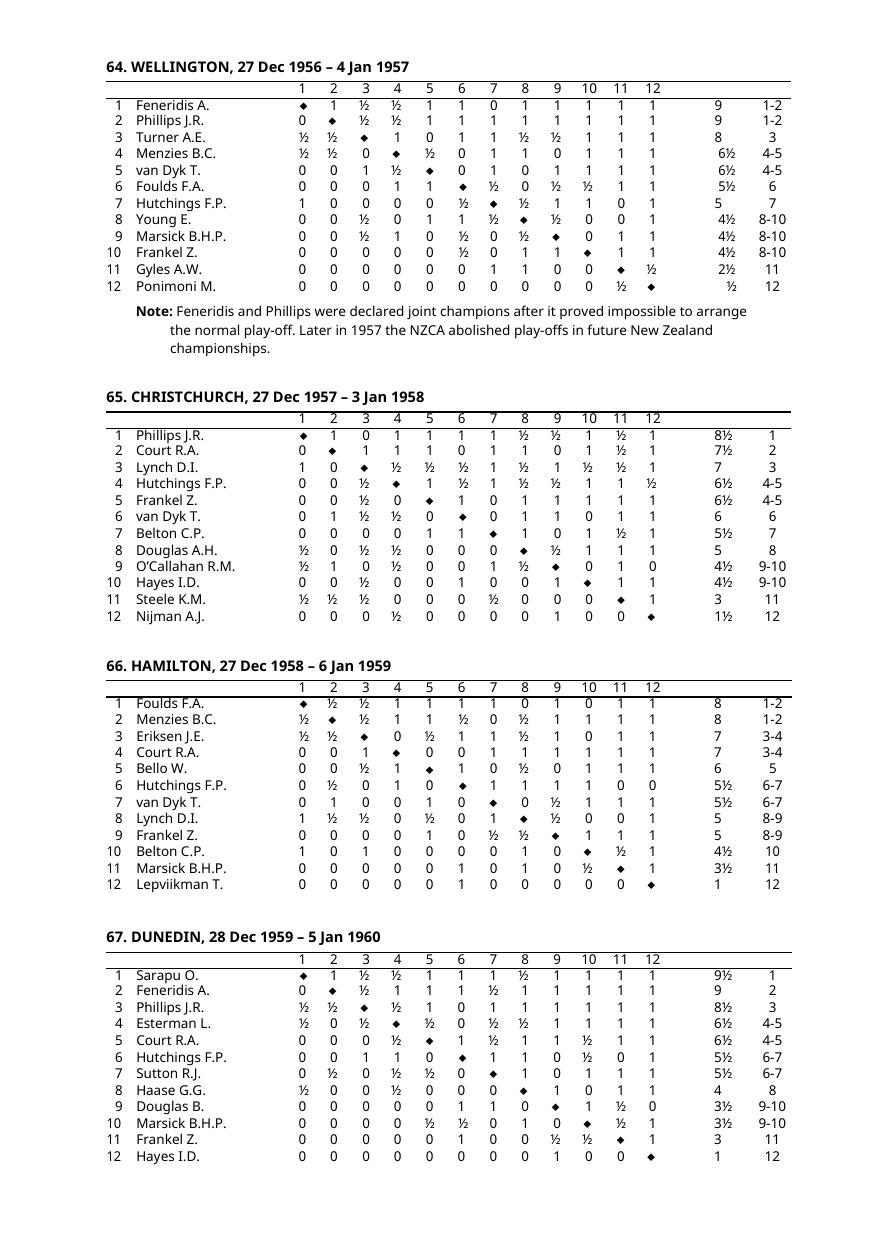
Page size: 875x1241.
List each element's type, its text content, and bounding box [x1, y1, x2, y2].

table_cell 4 [382, 82, 414, 97]
table_cell 1 [573, 984, 604, 1001]
table_cell 0 [318, 494, 350, 510]
table_cell 0 [573, 230, 605, 246]
table_cell 0 [265, 576, 318, 593]
table_cell ½ [414, 147, 446, 164]
table_cell 0 [350, 263, 382, 279]
table_cell ½ [318, 779, 350, 796]
table_cell 5 [106, 164, 129, 180]
table_cell ½ [478, 213, 509, 230]
table_cell  [478, 197, 509, 213]
table_cell 9-10 [747, 576, 791, 593]
table_cell 0 [261, 213, 318, 230]
table_cell 1 [509, 510, 541, 527]
table_cell 0 [383, 812, 413, 828]
table_cell 8 [509, 681, 541, 696]
table_cell 1 [573, 197, 605, 213]
table_cell Lynch D.I. [129, 461, 265, 477]
table_cell 1 [318, 969, 350, 984]
table_cell 0 [350, 1067, 382, 1083]
table_cell 1 [477, 1100, 509, 1117]
table_cell 9 [106, 230, 129, 246]
table_cell 1 [605, 147, 637, 164]
table_cell 8 [106, 1084, 129, 1100]
table_cell 6 [445, 953, 477, 968]
table_cell 0 [318, 1017, 350, 1034]
table_cell 6½ [687, 494, 747, 510]
table_cell 0 [414, 576, 445, 593]
table_cell 1 [605, 114, 637, 131]
table_cell Belton C.P. [129, 845, 261, 862]
table_cell 0 [414, 1084, 445, 1100]
table_cell 1 [636, 444, 687, 461]
table_cell 5½ [686, 1050, 747, 1067]
table_cell 1-2 [749, 698, 792, 713]
table_cell van Dyk T. [129, 164, 261, 180]
table_cell ½ [350, 713, 382, 729]
table_cell 8½ [687, 429, 747, 444]
table_cell 11 [605, 82, 637, 97]
table_cell 1 [637, 131, 687, 147]
table_cell 12 [637, 82, 687, 97]
table_cell 0 [318, 1133, 350, 1149]
table_cell 0 [477, 862, 509, 878]
table_cell 0 [509, 180, 541, 197]
table_cell  [604, 1133, 636, 1149]
table_cell 0 [261, 1150, 318, 1166]
table_cell 0 [382, 246, 414, 263]
table_cell 2 [106, 444, 129, 461]
table_cell 10 [573, 681, 604, 696]
table_cell 4-5 [747, 1034, 792, 1050]
table_cell 3½ [686, 1100, 747, 1117]
table_cell ½ [573, 461, 604, 477]
table_cell  [382, 477, 413, 494]
table_cell Foulds F.A. [129, 698, 261, 713]
table_cell 0 [477, 1117, 509, 1133]
table_cell 0 [318, 1100, 350, 1117]
table_cell 0 [573, 878, 604, 895]
table_cell ½ [350, 543, 382, 560]
table_cell ½ [350, 510, 382, 527]
table_cell 0 [318, 878, 350, 895]
table_cell 0 [414, 610, 445, 626]
table_cell 1 [636, 845, 686, 862]
table_cell 1 [509, 444, 541, 461]
table_cell 0 [477, 845, 509, 862]
table_cell 11 [106, 593, 129, 609]
table_cell ½ [261, 713, 318, 729]
table_cell ½ [509, 560, 541, 576]
table_cell 0 [414, 230, 446, 246]
table_cell ½ [382, 99, 414, 114]
table_cell 0 [382, 213, 414, 230]
table_cell 1 [637, 197, 687, 213]
table_cell  [541, 560, 573, 576]
table_cell 0 [350, 1117, 382, 1133]
table_cell 0 [318, 1050, 350, 1067]
table_cell 0 [383, 878, 413, 895]
table_cell 0 [414, 279, 446, 296]
table_cell [106, 413, 129, 428]
table_cell ½ [445, 461, 477, 477]
table_cell 0 [413, 779, 445, 796]
table_cell [686, 953, 747, 968]
table_cell  [383, 746, 413, 762]
table_cell  [350, 461, 382, 477]
table_cell 1 [478, 114, 509, 131]
table_cell 0 [541, 1050, 572, 1067]
table_cell 1 [573, 969, 604, 984]
table_cell Steele K.M. [129, 593, 265, 609]
table_cell 1 [573, 713, 604, 729]
table_cell 1 [605, 246, 637, 263]
table_cell 1 [261, 845, 318, 862]
table_cell 0 [261, 862, 318, 878]
table_cell 6 [687, 510, 747, 527]
table_cell 11 [749, 862, 792, 878]
table_cell 7 [686, 746, 749, 762]
table_cell ½ [382, 543, 413, 560]
table_cell ½ [318, 1067, 350, 1083]
table_cell ½ [382, 114, 414, 131]
table_cell 0 [573, 593, 604, 609]
table_cell 1 [605, 164, 637, 180]
table_cell 0 [261, 1067, 318, 1083]
table_cell 0 [445, 444, 477, 461]
table_cell 1 [477, 429, 509, 444]
table_cell 1 [573, 494, 604, 510]
table_cell 8 [747, 543, 791, 560]
table_cell 1 [541, 461, 573, 477]
table_cell ½ [509, 131, 541, 147]
table_cell [129, 681, 261, 696]
table_cell 0 [383, 729, 413, 746]
table_cell 1 [414, 984, 445, 1001]
table_cell 0 [509, 279, 541, 296]
table_cell  [573, 576, 604, 593]
table_cell ½ [509, 729, 541, 746]
table_cell 1 [605, 796, 636, 812]
table_cell 4½ [687, 230, 748, 246]
table_cell 4-5 [747, 494, 791, 510]
table_cell 0 [350, 429, 382, 444]
table_cell 0 [414, 510, 445, 527]
table_cell 3-4 [749, 746, 792, 762]
table_cell  [509, 1084, 541, 1100]
table_cell ½ [318, 812, 350, 828]
table_cell van Dyk T. [129, 510, 265, 527]
table_cell 6 [446, 82, 477, 97]
table_cell 1 [636, 969, 686, 984]
table_cell 0 [350, 1133, 382, 1149]
table_cell 1 [573, 796, 604, 812]
table_cell 6 [747, 510, 791, 527]
table_cell 1 [605, 543, 636, 560]
table_cell 3 [106, 729, 129, 746]
table_cell 1 [445, 576, 477, 593]
table_cell 10 [749, 845, 792, 862]
table_cell 1 [605, 477, 636, 494]
table_cell 0 [261, 263, 318, 279]
table_cell ½ [350, 593, 382, 609]
table_cell 1 [605, 560, 636, 576]
table_cell 1 [445, 969, 477, 984]
table_cell 1 [509, 147, 541, 164]
table_cell 0 [318, 279, 350, 296]
table_cell Foulds F.A. [129, 180, 261, 197]
table_cell 0 [382, 494, 413, 510]
table_cell 1 [477, 560, 509, 576]
table_cell 1 [509, 746, 541, 762]
table_cell 9 [686, 984, 747, 1001]
table_cell 0 [509, 698, 541, 713]
table_cell Eriksen J.E. [129, 729, 261, 746]
table_cell 1 [605, 180, 637, 197]
table_cell 3 [350, 953, 382, 968]
table_cell Hutchings F.P. [129, 477, 265, 494]
table_header 64. WELLINGTON, 27 Dec 1956 – 4 Jan 1957 [106, 58, 791, 81]
table_cell 0 [350, 246, 382, 263]
table_cell 0 [414, 543, 445, 560]
table_cell 1 [541, 1084, 572, 1100]
table_cell 1 [637, 147, 687, 164]
table_cell 0 [350, 147, 382, 164]
table_cell 1 [573, 829, 604, 845]
table_cell 1 [636, 812, 686, 828]
table_cell 1 [573, 543, 604, 560]
table_cell Phillips J.R. [129, 114, 261, 131]
table_cell 2 [318, 953, 350, 968]
table_cell 0 [478, 99, 509, 114]
table_cell 3 [747, 1001, 792, 1017]
table_cell 5 [413, 681, 445, 696]
table_cell Bello W. [129, 763, 261, 779]
table_cell ½ [541, 131, 573, 147]
table_cell 8 [509, 953, 541, 968]
table_cell 0 [509, 796, 541, 812]
table_cell ½ [414, 1117, 445, 1133]
table_cell Marsick B.H.P. [129, 862, 261, 878]
table_cell 0 [509, 576, 541, 593]
table_cell 1 [106, 969, 129, 984]
table_cell 0 [382, 1100, 413, 1117]
table_cell ½ [350, 114, 382, 131]
table_cell 1 [541, 114, 573, 131]
table_cell 1 [605, 131, 637, 147]
table_cell [747, 953, 792, 968]
table_cell 1 [509, 494, 541, 510]
table_cell 1 [636, 1133, 686, 1149]
table_cell Hutchings F.P. [129, 779, 261, 796]
table_cell ½ [478, 180, 509, 197]
table_cell 0 [445, 1084, 477, 1100]
table_cell 7 [106, 527, 129, 543]
table_cell 0 [445, 1150, 477, 1166]
table_cell 1 [477, 698, 509, 713]
table_cell 6½ [687, 147, 748, 164]
table_cell ½ [509, 230, 541, 246]
table_cell 12 [106, 1150, 129, 1166]
table_cell [687, 413, 747, 428]
table_cell 5 [749, 763, 792, 779]
table_cell 5 [687, 543, 747, 560]
table_cell 1 [445, 763, 477, 779]
table_cell 0 [350, 610, 382, 626]
table_cell 5½ [686, 796, 749, 812]
table_cell 6-7 [747, 1067, 792, 1083]
table_cell 3½ [686, 1117, 747, 1133]
table_cell 12 [748, 279, 791, 296]
table_cell  [636, 1150, 686, 1166]
table_cell 1 [445, 527, 477, 543]
table_cell ½ [350, 1017, 382, 1034]
table_cell ½ [573, 1050, 604, 1067]
table_cell 1 [318, 99, 350, 114]
table_cell ½ [605, 527, 636, 543]
table_cell 5 [686, 829, 749, 845]
table_cell 1 [477, 477, 509, 494]
table_cell ½ [350, 213, 382, 230]
table_cell 12 [749, 878, 792, 895]
table_cell 1 [541, 713, 572, 729]
table_cell 1 [573, 763, 604, 779]
table_cell ½ [318, 593, 350, 609]
table_cell 0 [414, 1150, 445, 1166]
table_cell 0 [477, 1133, 509, 1149]
table_cell ½ [477, 593, 509, 609]
table_cell 1 [350, 444, 382, 461]
table_cell 0 [414, 593, 445, 609]
table_cell 0 [477, 543, 509, 560]
table_cell 7 [687, 461, 747, 477]
table_cell 1 [509, 845, 541, 862]
table_cell 1-2 [748, 114, 791, 131]
table_cell 5 [687, 197, 748, 213]
table_cell 1 [604, 1067, 636, 1083]
table_cell  [541, 230, 573, 246]
table_cell 1 [509, 862, 541, 878]
table_cell 0 [605, 812, 636, 828]
table_cell 1 [382, 444, 413, 461]
table_cell 1 [265, 413, 318, 428]
table_cell ½ [350, 763, 382, 779]
table_cell 0 [541, 444, 573, 461]
table_cell 1 [636, 576, 687, 593]
table_cell 0 [382, 593, 413, 609]
table_cell ½ [573, 1133, 604, 1149]
table_cell 0 [318, 477, 350, 494]
table_cell 0 [265, 477, 318, 494]
table_cell 1 [573, 1100, 604, 1117]
table_cell  [318, 984, 350, 1001]
table_cell 9-10 [747, 560, 791, 576]
table_cell 1 [636, 698, 686, 713]
table_cell 2 [318, 82, 350, 97]
table_cell 1 [541, 1017, 572, 1034]
table_cell 1 [446, 99, 477, 114]
table_cell 1 [541, 246, 573, 263]
table_cell 8½ [686, 1001, 747, 1017]
table_cell 4 [106, 147, 129, 164]
table_cell Hayes I.D. [129, 576, 265, 593]
table_cell 1 [477, 779, 509, 796]
table_cell ½ [318, 1001, 350, 1017]
table_cell 1 [318, 429, 350, 444]
table_cell 1 [414, 429, 445, 444]
table_cell ½ [573, 862, 604, 878]
table_cell ½ [350, 477, 382, 494]
table_cell 1 [477, 969, 509, 984]
table_cell ½ [604, 1100, 636, 1117]
table_cell ½ [350, 812, 382, 828]
table_cell 0 [382, 576, 413, 593]
table_cell 1 [636, 510, 687, 527]
table_cell 1-2 [748, 99, 791, 114]
table_cell 1 [636, 461, 687, 477]
table_cell 1 [686, 1150, 747, 1166]
table_cell Ponimoni M. [129, 279, 261, 296]
table_cell 0 [573, 213, 605, 230]
table_cell 1 [414, 477, 445, 494]
table_cell 5½ [687, 527, 747, 543]
table_cell ½ [541, 543, 573, 560]
table_cell [686, 681, 749, 696]
table_cell 10 [106, 845, 129, 862]
table_cell 0 [445, 845, 477, 862]
table_cell 12 [106, 610, 129, 626]
table_cell 9 [541, 82, 573, 97]
table_cell 1 [605, 729, 636, 746]
table_cell 8 [686, 713, 749, 729]
table_cell ½ [573, 180, 605, 197]
table_cell  [509, 543, 541, 560]
table_cell 3-4 [749, 729, 792, 746]
table_cell 1 [478, 164, 509, 180]
table_cell 0 [541, 593, 573, 609]
table_cell 10 [106, 576, 129, 593]
table_cell 9½ [686, 969, 747, 984]
table_cell ½ [261, 1001, 318, 1017]
table_cell  [261, 969, 318, 984]
table_cell 1 [636, 1067, 686, 1083]
table_cell 1 [541, 610, 573, 626]
table_cell Douglas A.H. [129, 543, 265, 560]
table_cell 1 [605, 230, 637, 246]
table_cell 0 [261, 1133, 318, 1149]
table_cell 1 [605, 698, 636, 713]
table_cell 1 [383, 763, 413, 779]
table_cell 0 [478, 279, 509, 296]
table_cell Menzies B.C. [129, 147, 261, 164]
table_cell 4 [106, 746, 129, 762]
table_cell 0 [605, 197, 637, 213]
table_cell  [446, 180, 477, 197]
table_cell 1 [573, 779, 604, 796]
text Note: Feneridis and Phillips were declared joint champions after it proved impossible to arrange the normal play-off. Later in 1957 the NZCA abolished play-offs in future New Zealand championships. [136, 302, 759, 358]
table_cell ½ [605, 845, 636, 862]
table_cell [748, 82, 791, 97]
table_cell 0 [477, 878, 509, 895]
table_cell 1½ [687, 610, 747, 626]
table_cell 4½ [687, 560, 747, 576]
table_cell 0 [350, 560, 382, 576]
table_cell 0 [605, 779, 636, 796]
table_cell 6-7 [747, 1050, 792, 1067]
table_cell 7 [748, 197, 791, 213]
table_cell Feneridis A. [129, 984, 261, 1001]
table_cell 0 [318, 180, 350, 197]
table_cell 9 [541, 681, 572, 696]
table_cell ½ [445, 477, 477, 494]
table_cell ½ [477, 984, 509, 1001]
table_cell  [350, 729, 382, 746]
table_cell ½ [382, 560, 413, 576]
table_cell ½ [261, 131, 318, 147]
table_cell 2 [747, 444, 791, 461]
table_cell ½ [509, 713, 541, 729]
table_cell 1 [636, 796, 686, 812]
table_cell ½ [541, 213, 573, 230]
table_cell  [541, 829, 572, 845]
table_cell 0 [318, 862, 350, 878]
table_cell 1 [509, 779, 541, 796]
table_cell 1 [604, 984, 636, 1001]
table_cell 9 [541, 953, 572, 968]
table_cell 1 [509, 527, 541, 543]
table_cell 0 [382, 197, 414, 213]
table_cell 0 [318, 610, 350, 626]
table_cell ½ [382, 461, 413, 477]
table_cell 10 [106, 246, 129, 263]
table_cell 5 [414, 82, 446, 97]
table_cell 0 [350, 279, 382, 296]
table_cell 1 [261, 681, 318, 696]
table_cell 8-10 [748, 230, 791, 246]
table_cell 1 [350, 746, 382, 762]
table_cell 0 [265, 610, 318, 626]
table_cell ½ [382, 1001, 413, 1017]
table_cell 1 [106, 99, 129, 114]
table_cell Frankel Z. [129, 246, 261, 263]
table_cell 1 [541, 1034, 572, 1050]
table_cell 0 [350, 197, 382, 213]
table_header 67. DUNEDIN, 28 Dec 1959 – 5 Jan 1960 [106, 929, 792, 952]
table_cell 1 [747, 969, 792, 984]
table_cell 0 [445, 1001, 477, 1017]
table_cell 0 [445, 746, 477, 762]
table_cell 0 [318, 829, 350, 845]
table_cell 1 [637, 164, 687, 180]
table_cell Hayes I.D. [129, 1150, 261, 1166]
table_cell 9 [106, 829, 129, 845]
table_cell ½ [509, 969, 541, 984]
table_cell ½ [541, 477, 573, 494]
table_cell 0 [445, 1017, 477, 1034]
table_cell 3 [106, 131, 129, 147]
table_cell 8-9 [749, 812, 792, 828]
table_cell ½ [350, 698, 382, 713]
table_cell 0 [477, 576, 509, 593]
table_cell 0 [318, 461, 350, 477]
table_cell  [541, 1100, 572, 1117]
table_cell 0 [350, 1100, 382, 1117]
table_cell 1 [541, 197, 573, 213]
table_cell 0 [318, 543, 350, 560]
table_cell 1 [541, 576, 573, 593]
table_cell 1 [477, 1001, 509, 1017]
table_cell 0 [477, 1150, 509, 1166]
table_cell Gyles A.W. [129, 263, 261, 279]
table_cell ½ [541, 812, 572, 828]
table_cell Feneridis A. [129, 99, 261, 114]
table_cell 1 [445, 984, 477, 1001]
table_cell ½ [445, 1117, 477, 1133]
table_cell 1 [446, 213, 477, 230]
table_cell 1 [445, 494, 477, 510]
table_cell 9-10 [747, 1100, 792, 1117]
table_cell 1 [541, 969, 572, 984]
table_cell 0 [261, 279, 318, 296]
table_cell 1 [414, 969, 445, 984]
table_cell 5 [106, 763, 129, 779]
table_cell 1 [414, 213, 446, 230]
table_cell 1 [636, 429, 687, 444]
table_cell ½ [605, 279, 637, 296]
table_cell 0 [318, 746, 350, 762]
table_cell ½ [261, 147, 318, 164]
table_cell 8 [686, 698, 749, 713]
table_cell 0 [414, 1100, 445, 1117]
table_cell 1 [573, 429, 604, 444]
table_cell 1 [445, 1034, 477, 1050]
table_cell 0 [636, 1100, 686, 1117]
table_cell 5 [414, 413, 445, 428]
table_cell 1 [413, 713, 445, 729]
table_cell 0 [478, 230, 509, 246]
table_cell  [261, 698, 318, 713]
table_cell 1 [573, 131, 605, 147]
table_cell 0 [261, 984, 318, 1001]
table_cell 0 [445, 543, 477, 560]
table_cell 0 [541, 279, 573, 296]
table_cell 0 [413, 746, 445, 762]
table_cell 3 [350, 82, 382, 97]
table_cell 0 [261, 230, 318, 246]
table_cell 0 [318, 527, 350, 543]
table_cell 1 [605, 576, 636, 593]
table_cell 3 [748, 131, 791, 147]
table_cell ½ [350, 969, 382, 984]
table_cell ½ [446, 230, 477, 246]
table_cell [106, 953, 129, 968]
table_cell 1 [413, 829, 445, 845]
table_cell [747, 413, 791, 428]
table_cell 0 [509, 878, 541, 895]
table_cell 0 [261, 164, 318, 180]
table_cell  [509, 812, 541, 828]
table_cell ½ [350, 99, 382, 114]
table_cell 10 [573, 82, 605, 97]
table_cell ½ [446, 246, 477, 263]
table_cell 0 [636, 779, 686, 796]
table_cell 1 [605, 713, 636, 729]
table_cell 0 [509, 1133, 541, 1149]
table_cell 2 [106, 713, 129, 729]
table_cell ½ [541, 796, 572, 812]
table_cell 1 [636, 1017, 686, 1034]
table_cell 0 [573, 1084, 604, 1100]
table_cell  [414, 494, 445, 510]
table_cell 1 [478, 147, 509, 164]
table_cell 0 [261, 1100, 318, 1117]
table_cell ½ [636, 477, 687, 494]
table_cell 1 [350, 164, 382, 180]
table_cell 11 [106, 263, 129, 279]
table_cell 0 [382, 279, 414, 296]
table_cell ½ [605, 429, 636, 444]
table_cell 0 [573, 279, 605, 296]
table_cell 0 [382, 1117, 413, 1133]
table_cell 6-7 [749, 796, 792, 812]
table_cell 4 [382, 953, 413, 968]
table_cell 0 [573, 263, 605, 279]
table_cell 1 [636, 829, 686, 845]
table_cell 0 [541, 845, 572, 862]
table_cell 6½ [687, 164, 748, 180]
table_cell ½ [509, 197, 541, 213]
table_cell [687, 82, 748, 97]
table_cell 0 [318, 197, 350, 213]
table_cell Marsick B.H.P. [129, 1117, 261, 1133]
table_cell 1 [573, 746, 604, 762]
table_cell 1 [636, 1084, 686, 1100]
table_cell 11 [604, 953, 636, 968]
table_cell 1 [261, 82, 318, 97]
table_cell 1 [382, 429, 413, 444]
table_cell 0 [414, 246, 446, 263]
table_cell  [477, 796, 509, 812]
table_cell  [509, 213, 541, 230]
table_cell 0 [318, 1034, 350, 1050]
table_cell 4 [106, 1017, 129, 1034]
table_cell 1 [573, 147, 605, 164]
table_cell  [265, 429, 318, 444]
table_cell  [318, 713, 350, 729]
table_cell ½ [350, 576, 382, 593]
table_cell 7 [478, 82, 509, 97]
table_cell 1 [445, 729, 477, 746]
table_cell 0 [509, 1150, 541, 1166]
table_cell 1 [636, 746, 686, 762]
table_cell 0 [541, 878, 572, 895]
table_cell 0 [477, 510, 509, 527]
table_cell Turner A.E. [129, 131, 261, 147]
table_cell 4 [686, 1084, 747, 1100]
table_cell 9 [687, 99, 748, 114]
table_cell 0 [413, 862, 445, 878]
table_cell 1 [636, 543, 687, 560]
table_cell  [350, 131, 382, 147]
table_cell 0 [318, 230, 350, 246]
table_cell 1 [541, 99, 573, 114]
table_cell 0 [318, 164, 350, 180]
table_cell ½ [541, 180, 573, 197]
table_cell 1 [509, 1001, 541, 1017]
table_cell  [413, 763, 445, 779]
table_cell 0 [541, 263, 573, 279]
table_cell 1 [445, 429, 477, 444]
table_cell 1 [573, 114, 605, 131]
table_cell Douglas B. [129, 1100, 261, 1117]
table_cell 0 [261, 1117, 318, 1133]
table_cell 12 [106, 279, 129, 296]
table_cell 0 [445, 829, 477, 845]
table_cell 0 [414, 1050, 445, 1067]
table_cell 1 [509, 114, 541, 131]
table_cell Haase G.G. [129, 1084, 261, 1100]
table_cell 1 [636, 729, 686, 746]
table_cell 8 [106, 543, 129, 560]
table_cell 1 [636, 1050, 686, 1067]
table_cell 0 [261, 829, 318, 845]
table_cell 1 [637, 246, 687, 263]
table_cell 6 [106, 510, 129, 527]
table_cell  [414, 1034, 445, 1050]
table_cell 1 [604, 969, 636, 984]
table_cell 0 [261, 779, 318, 796]
table_cell 1 [509, 1117, 541, 1133]
table_cell 6½ [686, 1034, 747, 1050]
table_cell ½ [350, 230, 382, 246]
table_cell  [636, 878, 686, 895]
table_cell 0 [383, 796, 413, 812]
table_cell ½ [445, 713, 477, 729]
table_cell 7 [106, 197, 129, 213]
table_cell 0 [445, 796, 477, 812]
table_cell 1 [350, 1050, 382, 1067]
table_cell 0 [636, 560, 687, 576]
table_cell 1 [573, 444, 604, 461]
table_header 65. CHRISTCHURCH, 27 Dec 1957 – 3 Jan 1958 [106, 389, 791, 411]
table_cell ½ [382, 1067, 413, 1083]
table_cell 1 [477, 729, 509, 746]
table_cell van Dyk T. [129, 796, 261, 812]
table_cell 4½ [687, 213, 748, 230]
table_cell Court R.A. [129, 444, 265, 461]
table_cell 0 [350, 1150, 382, 1166]
table_cell 8 [509, 413, 541, 428]
table_cell 1 [541, 984, 572, 1001]
table_cell 1 [637, 230, 687, 246]
table_cell Belton C.P. [129, 527, 265, 543]
table_cell ½ [318, 131, 350, 147]
table_cell 0 [477, 713, 509, 729]
table_cell 0 [318, 246, 350, 263]
table_cell 1 [413, 796, 445, 812]
table_cell 0 [573, 812, 604, 828]
table_cell ½ [541, 1133, 572, 1149]
table_cell 0 [318, 213, 350, 230]
table_cell 1-2 [749, 713, 792, 729]
table_cell 0 [318, 576, 350, 593]
table_cell ½ [605, 444, 636, 461]
table_cell 0 [446, 279, 477, 296]
table_cell 1 [573, 1001, 604, 1017]
table_cell 0 [318, 763, 350, 779]
table_cell Sutton R.J. [129, 1067, 261, 1083]
table_cell 0 [382, 527, 413, 543]
table_cell 9-10 [747, 1117, 792, 1133]
table_cell 0 [350, 779, 382, 796]
table_cell 6½ [686, 1017, 747, 1034]
table_cell 1 [382, 984, 413, 1001]
table_cell Lepviikman T. [129, 878, 261, 895]
table_cell 0 [261, 114, 318, 131]
table_cell ½ [509, 477, 541, 494]
table_cell ½ [604, 1117, 636, 1133]
table_cell 1 [477, 1050, 509, 1067]
table_cell 0 [414, 263, 446, 279]
table_cell ½ [477, 1017, 509, 1034]
table_cell 0 [350, 878, 382, 895]
table_cell ½ [509, 829, 541, 845]
table_cell 0 [261, 180, 318, 197]
table_cell ½ [414, 1067, 445, 1083]
table_cell 6 [445, 413, 477, 428]
table_cell 1 [573, 99, 605, 114]
table_cell 9 [541, 413, 573, 428]
table_cell 5 [106, 494, 129, 510]
table_cell ½ [350, 984, 382, 1001]
table_cell 0 [477, 1084, 509, 1100]
table_cell 1 [509, 1067, 541, 1083]
table_cell [106, 681, 129, 696]
table_cell 1 [446, 114, 477, 131]
table_cell Lynch D.I. [129, 812, 261, 828]
table_cell 0 [261, 1050, 318, 1067]
table_cell 0 [413, 878, 445, 895]
table_cell 2 [106, 114, 129, 131]
table_cell 1 [541, 698, 572, 713]
table_cell 3 [106, 1001, 129, 1017]
table_cell ½ [414, 461, 445, 477]
table_cell 0 [445, 560, 477, 576]
table_cell 7 [477, 953, 509, 968]
table_cell 3 [747, 461, 791, 477]
table_cell 1 [382, 230, 414, 246]
table_cell  [605, 263, 637, 279]
table_cell 1 [636, 494, 687, 510]
table_cell 0 [541, 1067, 572, 1083]
table_cell 12 [636, 953, 686, 968]
table_cell 10 [573, 413, 604, 428]
table_cell Esterman L. [129, 1017, 261, 1034]
table_cell 8 [106, 812, 129, 828]
table_cell 1 [414, 180, 446, 197]
table_cell 12 [106, 878, 129, 895]
table_cell 1 [573, 1017, 604, 1034]
table_cell 0 [261, 246, 318, 263]
table_cell 0 [261, 878, 318, 895]
table_cell 1 [636, 862, 686, 878]
table_cell [129, 413, 265, 428]
table_cell 0 [605, 878, 636, 895]
table_cell Sarapu O. [129, 969, 261, 984]
table_cell 0 [383, 862, 413, 878]
table_cell 11 [747, 1133, 792, 1149]
table_cell 1 [605, 99, 637, 114]
table_cell 0 [413, 845, 445, 862]
table_cell 3 [106, 461, 129, 477]
table_cell 5 [106, 1034, 129, 1050]
table_cell 8 [747, 1084, 792, 1100]
table_cell 0 [541, 527, 573, 543]
table_cell ½ [509, 429, 541, 444]
table_cell ½ [509, 461, 541, 477]
table_cell 1 [383, 713, 413, 729]
table_cell 1 [318, 796, 350, 812]
table_cell 4 [383, 681, 413, 696]
table_cell 0 [318, 263, 350, 279]
table_cell 1 [478, 263, 509, 279]
table_cell Frankel Z. [129, 494, 265, 510]
table_cell 5½ [687, 180, 748, 197]
table_cell 0 [573, 510, 604, 527]
table_cell 12 [747, 1150, 792, 1166]
table_cell 2 [106, 984, 129, 1001]
table_cell 0 [477, 610, 509, 626]
table_cell 2½ [687, 263, 748, 279]
table_cell 1 [478, 131, 509, 147]
table_cell  [477, 527, 509, 543]
table_cell 0 [573, 729, 604, 746]
table_cell 6 [106, 180, 129, 197]
table_cell 4½ [686, 845, 749, 862]
table_cell  [318, 114, 350, 131]
table_cell 1 [573, 477, 604, 494]
table_cell 1 [265, 461, 318, 477]
table_cell 1 [350, 845, 382, 862]
table_cell 1 [636, 713, 686, 729]
table_cell 6 [748, 180, 791, 197]
table_cell 6 [686, 763, 749, 779]
table_cell ½ [687, 279, 748, 296]
table_cell ½ [541, 429, 573, 444]
table_cell 0 [350, 180, 382, 197]
table_cell ½ [261, 1084, 318, 1100]
table_cell 7 [106, 796, 129, 812]
table_cell ½ [382, 1084, 413, 1100]
table_cell 1 [509, 246, 541, 263]
table_cell 0 [382, 263, 414, 279]
table_cell Nijman A.J. [129, 610, 265, 626]
table_cell 1 [413, 698, 445, 713]
table_cell  [445, 779, 477, 796]
table_cell 1 [541, 494, 573, 510]
table_cell 12 [747, 610, 791, 626]
table_cell Young E. [129, 213, 261, 230]
table_cell 7 [686, 729, 749, 746]
table_cell Menzies B.C. [129, 713, 261, 729]
table_cell ½ [265, 560, 318, 576]
table_cell 1 [541, 729, 572, 746]
table_header 66. HAMILTON, 27 Dec 1958 – 6 Jan 1959 [106, 658, 792, 680]
table_cell 0 [265, 510, 318, 527]
table_cell 4-5 [747, 477, 791, 494]
table_cell 7 [747, 527, 791, 543]
table_cell ½ [265, 593, 318, 609]
table_cell 10 [573, 953, 604, 968]
table_cell O’Callahan R.M. [129, 560, 265, 576]
table_cell 1 [318, 510, 350, 527]
table_cell 0 [265, 527, 318, 543]
table_cell 1 [414, 99, 446, 114]
table_cell 0 [509, 164, 541, 180]
table_cell 0 [446, 263, 477, 279]
table_cell 8-10 [748, 246, 791, 263]
table_cell  [445, 510, 477, 527]
table_cell Court R.A. [129, 1034, 261, 1050]
table_cell ½ [573, 1034, 604, 1050]
table_cell 1 [445, 1133, 477, 1149]
table_cell ½ [605, 461, 636, 477]
table_cell Phillips J.R. [129, 429, 265, 444]
table_cell 5½ [686, 1067, 747, 1083]
table_cell 4½ [687, 246, 748, 263]
table_cell Marsick B.H.P. [129, 230, 261, 246]
table_cell 9 [687, 114, 748, 131]
table_cell Court R.A. [129, 746, 261, 762]
table_cell 0 [446, 147, 477, 164]
table_cell  [382, 147, 414, 164]
table_cell 0 [265, 494, 318, 510]
table_cell [129, 82, 261, 97]
table_cell 0 [383, 829, 413, 845]
table_cell 1 [604, 1017, 636, 1034]
table_cell 1 [261, 197, 318, 213]
table_cell 0 [604, 1150, 636, 1166]
table_cell 1 [509, 1034, 541, 1050]
table_cell 0 [541, 147, 573, 164]
table_cell 3 [687, 593, 747, 609]
table_cell ½ [382, 164, 414, 180]
table_cell 0 [318, 1117, 350, 1133]
table_cell Phillips J.R. [129, 1001, 261, 1017]
table_cell 1 [605, 746, 636, 762]
table_cell 1 [382, 180, 414, 197]
table_cell 1 [445, 862, 477, 878]
table_cell 7½ [687, 444, 747, 461]
table_cell 0 [350, 527, 382, 543]
table_cell 1 [318, 560, 350, 576]
table_cell 1 [541, 746, 572, 762]
table_cell 0 [605, 213, 637, 230]
table_cell 0 [541, 862, 572, 878]
table_cell 9 [106, 1100, 129, 1117]
table_cell 7 [477, 413, 509, 428]
table_cell 1 [509, 984, 541, 1001]
table_cell 1 [382, 131, 414, 147]
table_cell 1 [636, 763, 686, 779]
table_cell  [636, 610, 687, 626]
table_cell 7 [477, 681, 509, 696]
table_cell 1 [383, 779, 413, 796]
table_cell  [261, 99, 318, 114]
table_cell 1 [261, 812, 318, 828]
table_cell 4 [106, 477, 129, 494]
table_cell 5 [686, 812, 749, 828]
table_cell 0 [383, 845, 413, 862]
table_cell 11 [605, 681, 636, 696]
table_cell 1 [414, 444, 445, 461]
table_cell 5 [414, 953, 445, 968]
table_cell 1 [637, 180, 687, 197]
table_cell 0 [414, 131, 446, 147]
table_cell 2 [318, 681, 350, 696]
table_cell 8 [509, 82, 541, 97]
table_cell 1 [509, 263, 541, 279]
table_cell ½ [414, 1017, 445, 1034]
table_cell 0 [446, 164, 477, 180]
table_cell 0 [477, 763, 509, 779]
table_cell 0 [350, 829, 382, 845]
table_cell 4 [382, 413, 413, 428]
table_cell 1 [573, 164, 605, 180]
table_cell [106, 82, 129, 97]
table_cell Hutchings F.P. [129, 1050, 261, 1067]
table_cell 0 [477, 494, 509, 510]
table_cell 0 [382, 1150, 413, 1166]
table_cell 8-10 [748, 213, 791, 230]
table_cell 0 [573, 560, 604, 576]
table_cell 3 [350, 413, 382, 428]
table_cell 8-9 [749, 829, 792, 845]
table_cell ½ [261, 729, 318, 746]
table_cell 1 [747, 429, 791, 444]
table_cell  [573, 845, 604, 862]
table_cell 1 [414, 1001, 445, 1017]
table_cell 9 [106, 560, 129, 576]
table_cell 6-7 [749, 779, 792, 796]
table_cell Hutchings F.P. [129, 197, 261, 213]
table_cell 0 [541, 1117, 572, 1133]
table_cell 6 [106, 1050, 129, 1067]
table_cell 6½ [687, 477, 747, 494]
table_cell 0 [509, 593, 541, 609]
table_cell 1 [604, 1001, 636, 1017]
table_cell 1 [106, 429, 129, 444]
table_cell 1 [477, 461, 509, 477]
table_cell ½ [350, 494, 382, 510]
table_cell ½ [382, 1034, 413, 1050]
table_cell 10 [106, 1117, 129, 1133]
table_cell ½ [318, 698, 350, 713]
table_cell 1 [446, 131, 477, 147]
table_cell Frankel Z. [129, 1133, 261, 1149]
table_cell ½ [265, 543, 318, 560]
table_cell 11 [605, 413, 636, 428]
table_cell 1 [261, 953, 318, 968]
table_cell 1 [477, 444, 509, 461]
table_cell 1 [382, 1050, 413, 1067]
table_cell ½ [477, 1034, 509, 1050]
table_cell 11 [747, 593, 791, 609]
table_cell ½ [509, 763, 541, 779]
table_cell 0 [350, 796, 382, 812]
table_cell 3½ [686, 862, 749, 878]
table_cell 1 [636, 1034, 686, 1050]
table_cell  [637, 279, 687, 296]
table_cell 0 [509, 1100, 541, 1117]
table_cell 0 [445, 610, 477, 626]
table_cell [129, 953, 261, 968]
table_cell 1 [636, 1001, 686, 1017]
table_cell 1 [605, 510, 636, 527]
table_cell ½ [413, 729, 445, 746]
table_cell ½ [318, 729, 350, 746]
table_cell 1 [509, 99, 541, 114]
table_cell 0 [318, 1084, 350, 1100]
table_cell 1 [604, 1084, 636, 1100]
table_cell 7 [106, 1067, 129, 1083]
table_cell 1 [686, 878, 749, 895]
table_cell 0 [265, 444, 318, 461]
table_cell 1 [414, 527, 445, 543]
table_cell 0 [478, 246, 509, 263]
table_cell 1 [637, 114, 687, 131]
table_cell 1 [445, 1100, 477, 1117]
table_cell 2 [747, 984, 792, 1001]
table_cell 0 [261, 1034, 318, 1050]
table_cell 1 [541, 510, 573, 527]
table_cell 8 [687, 131, 748, 147]
table_cell 4-5 [748, 147, 791, 164]
table_cell 0 [350, 1084, 382, 1100]
table_cell  [573, 1117, 604, 1133]
table_cell 1 [509, 1050, 541, 1067]
table_cell ½ [509, 1017, 541, 1034]
table_cell  [318, 444, 350, 461]
table_cell 1 [383, 698, 413, 713]
table_cell  [477, 1067, 509, 1083]
table_cell 3 [350, 681, 382, 696]
table_cell 1 [445, 878, 477, 895]
table_cell 0 [445, 812, 477, 828]
table_cell ½ [318, 147, 350, 164]
table_cell 11 [106, 1133, 129, 1149]
table_cell 0 [382, 1133, 413, 1149]
table_cell  [350, 1001, 382, 1017]
table_cell  [605, 862, 636, 878]
table_cell 4-5 [747, 1017, 792, 1034]
table_cell 2 [318, 413, 350, 428]
table_cell 0 [414, 560, 445, 576]
table_cell 0 [573, 610, 604, 626]
table_cell 0 [605, 610, 636, 626]
table_cell ½ [382, 510, 413, 527]
table_cell 1 [445, 698, 477, 713]
table_cell 1 [605, 494, 636, 510]
table_cell 1 [106, 698, 129, 713]
table_cell 0 [604, 1050, 636, 1067]
table_cell ½ [382, 969, 413, 984]
table_cell 0 [261, 746, 318, 762]
table_cell 5½ [686, 779, 749, 796]
table_cell  [445, 1050, 477, 1067]
table_cell 0 [573, 1150, 604, 1166]
table_cell 1 [477, 812, 509, 828]
table_cell  [414, 164, 446, 180]
table_cell 0 [350, 1034, 382, 1050]
table_cell 0 [261, 763, 318, 779]
table_cell ½ [382, 610, 413, 626]
table_cell 4-5 [748, 164, 791, 180]
table_cell 6 [445, 681, 477, 696]
table_cell 1 [573, 527, 604, 543]
table_cell 1 [605, 829, 636, 845]
table_cell 0 [445, 1067, 477, 1083]
table_cell 1 [541, 1001, 572, 1017]
table_cell ½ [637, 263, 687, 279]
table_cell 1 [636, 527, 687, 543]
table_cell 0 [541, 763, 572, 779]
table_cell Frankel Z. [129, 829, 261, 845]
table_cell 12 [636, 413, 687, 428]
table_cell 1 [604, 1034, 636, 1050]
table_cell  [605, 593, 636, 609]
table_cell 0 [445, 593, 477, 609]
table_cell 1 [637, 99, 687, 114]
table_cell 1 [477, 746, 509, 762]
table_cell 1 [605, 763, 636, 779]
table_cell 11 [748, 263, 791, 279]
table_cell 0 [318, 845, 350, 862]
table_cell  [573, 246, 605, 263]
table_cell 1 [541, 779, 572, 796]
table_cell 0 [414, 197, 446, 213]
table_cell [749, 681, 792, 696]
table_cell 1 [636, 984, 686, 1001]
table_cell 0 [573, 698, 604, 713]
table_cell 1 [541, 1150, 572, 1166]
table_cell 1 [414, 114, 446, 131]
table_cell ½ [261, 1017, 318, 1034]
table_cell 0 [350, 862, 382, 878]
table_cell 1 [636, 1117, 686, 1133]
table_cell 8 [106, 213, 129, 230]
table_cell 6 [106, 779, 129, 796]
table_cell 0 [261, 796, 318, 812]
table_cell 4½ [687, 576, 747, 593]
table_cell 1 [636, 593, 687, 609]
table_cell 1 [541, 164, 573, 180]
table_cell 1 [637, 213, 687, 230]
table_cell ½ [446, 197, 477, 213]
table_cell 0 [318, 1150, 350, 1166]
table_cell ½ [413, 812, 445, 828]
table_cell ½ [477, 829, 509, 845]
table_cell 11 [106, 862, 129, 878]
table_cell 0 [509, 610, 541, 626]
table_cell 3 [686, 1133, 747, 1149]
table_cell 12 [636, 681, 686, 696]
table_cell 0 [414, 1133, 445, 1149]
table_cell  [382, 1017, 413, 1034]
table_cell 1 [573, 1067, 604, 1083]
